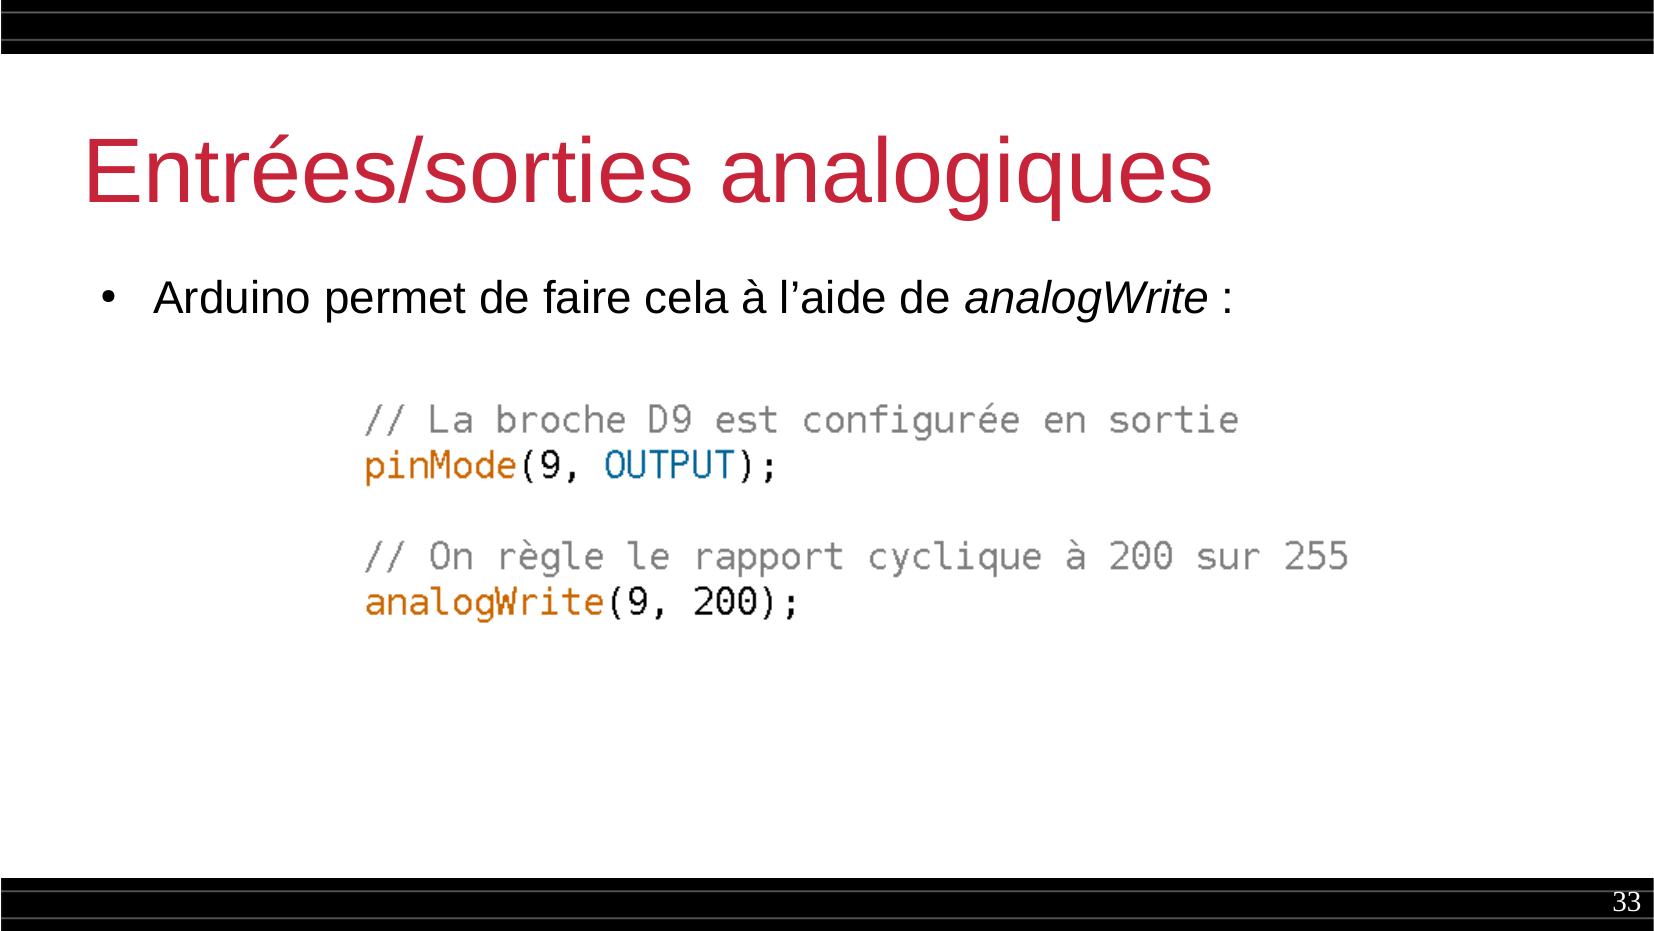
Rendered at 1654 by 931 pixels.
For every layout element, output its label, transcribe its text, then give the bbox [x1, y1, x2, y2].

picture [342, 389, 1355, 648]
list Arduino permet de faire cela à l’aide de analogWrite : [82, 271, 1571, 758]
picture [1, 878, 1654, 931]
title Entrées/sorties analogiques [82, 92, 1571, 249]
picture [1, 0, 1654, 54]
